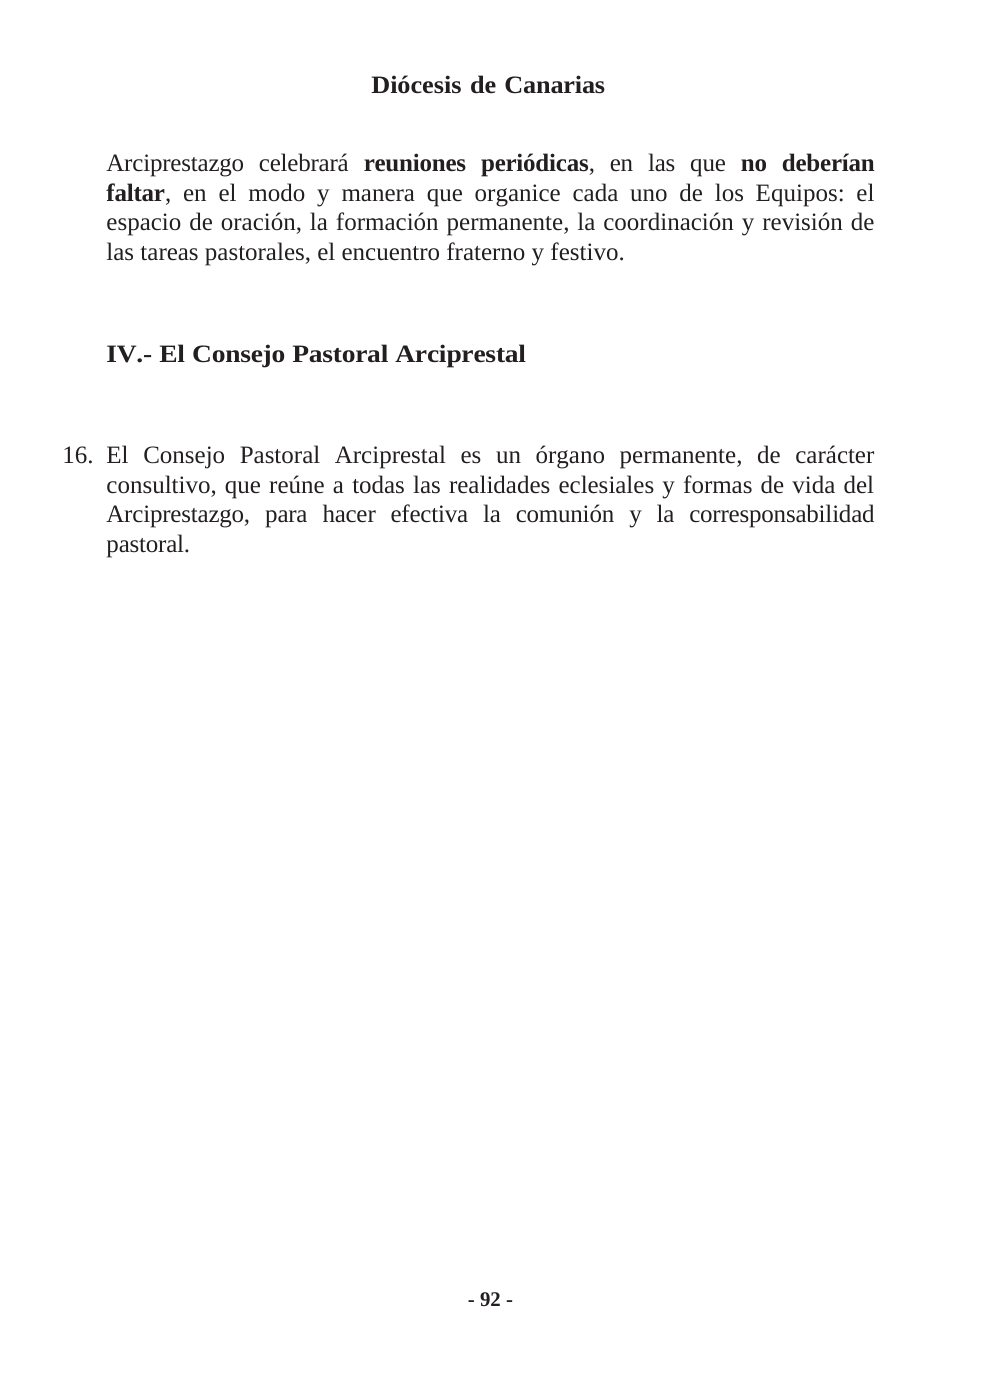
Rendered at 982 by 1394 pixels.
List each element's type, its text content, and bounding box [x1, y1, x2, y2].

subtitle IV.- El Consejo Pastoral Arciprestal [106, 339, 917, 367]
list Arciprestazgo celebrará reuniones periódicas, en las que no deberían faltar, en el modo y manera que organice cada uno de los Equipos: el espacio de oración, la formación permanente, la coordinación y revisión de las tareas pastorales, el encuentro fraterno y festivo. [64, 148, 875, 266]
list El Consejo Pastoral Arciprestal es un órgano permanente, de carácter consultivo, que reúne a todas las realidades eclesiales y formas de vida del Arciprestazgo, para hacer efectiva la comunión y la corresponsabilidad pastoral. [64, 440, 875, 558]
